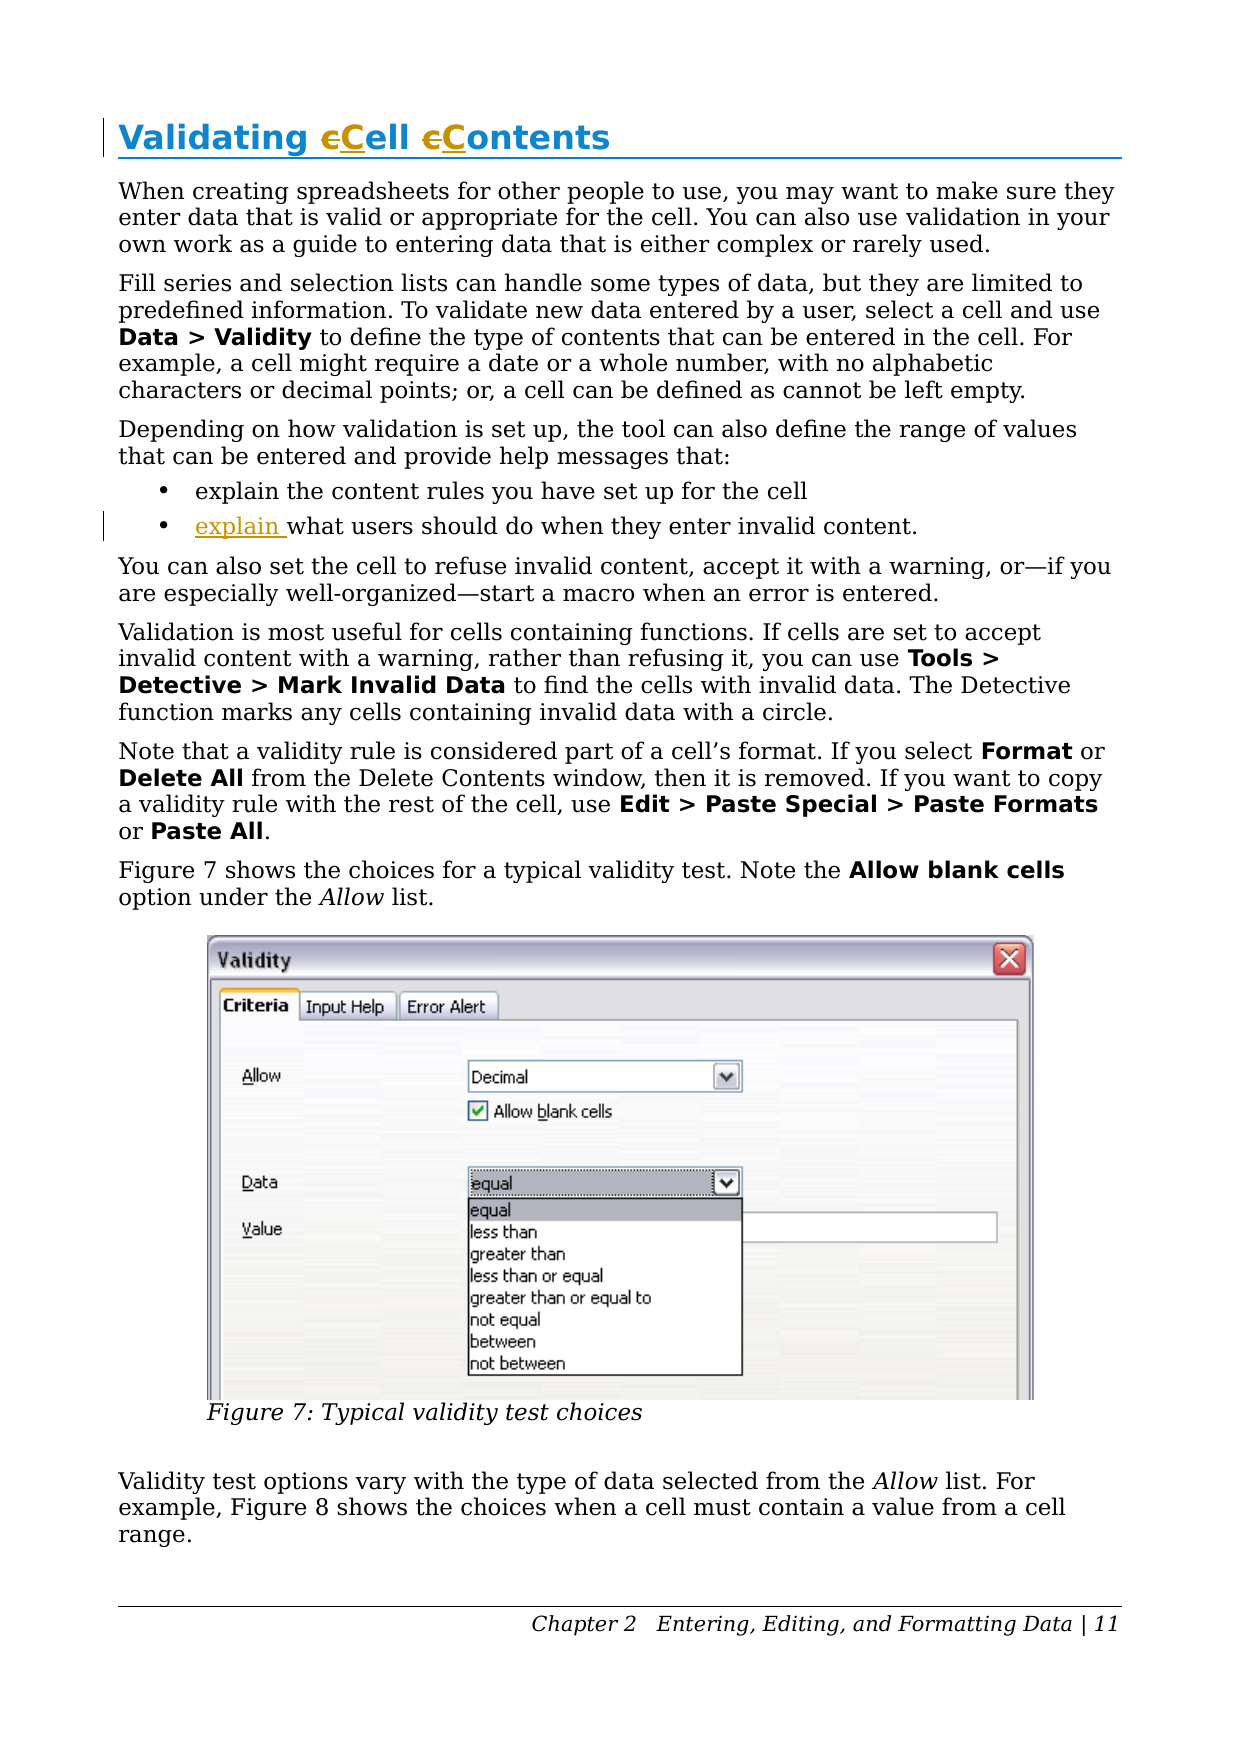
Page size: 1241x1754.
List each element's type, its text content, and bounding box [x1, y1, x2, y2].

text Fill series and selection lists can handle some types of data, but they are limited to predefined information. To validate new data entered by a user, select a cell and use Data > Validity to define the type of contents that can be entered in the cell. For example, a cell might require a date or a whole number, with no alphabetic characters or decimal points; or, a cell can be defined as cannot be left empty. [118, 270, 1122, 404]
text Figure 7 shows the choices for a typical validity test. Note the Allow blank cells option under the Allow list. [118, 857, 1122, 911]
list explain the content rules you have set up for the cell [156, 476, 1122, 505]
list Depending on how validation is set up, the tool can also define the range of values that can be entered and provide help messages that: [118, 416, 1122, 469]
subtitle Validating Cell Contents [118, 118, 1122, 157]
text When creating spreadsheets for other people to use, you may want to make sure they enter data that is valid or appropriate for the cell. You can also use validation in your own work as a guide to entering data that is either complex or rarely used. [118, 178, 1122, 258]
picture [207, 935, 1034, 1400]
text Figure 7: Typical validity test choices [207, 1400, 1033, 1426]
text Note that a validity rule is considered part of a cell’s format. If you select Format or Delete All from the Delete Contents window, then it is removed. If you want to copy a validity rule with the rest of the cell, use Edit > Paste Special > Paste Formats or Paste All. [118, 738, 1122, 845]
text You can also set the cell to refuse invalid content, accept it with a warning, or—if you are especially well-organized—start a macro when an error is entered. [118, 553, 1122, 606]
list explain what users should do when they enter invalid content. [156, 511, 1122, 541]
text Validation is most useful for cells containing functions. If cells are set to accept invalid content with a warning, rather than refusing it, you can use Tools > Detective > Mark Invalid Data to find the cells with invalid data. The Detective function marks any cells containing invalid data with a circle. [118, 619, 1122, 726]
text Validity test options vary with the type of data selected from the Allow list. For example, Figure 8 shows the choices when a cell must contain a value from a cell range. [118, 1468, 1122, 1548]
